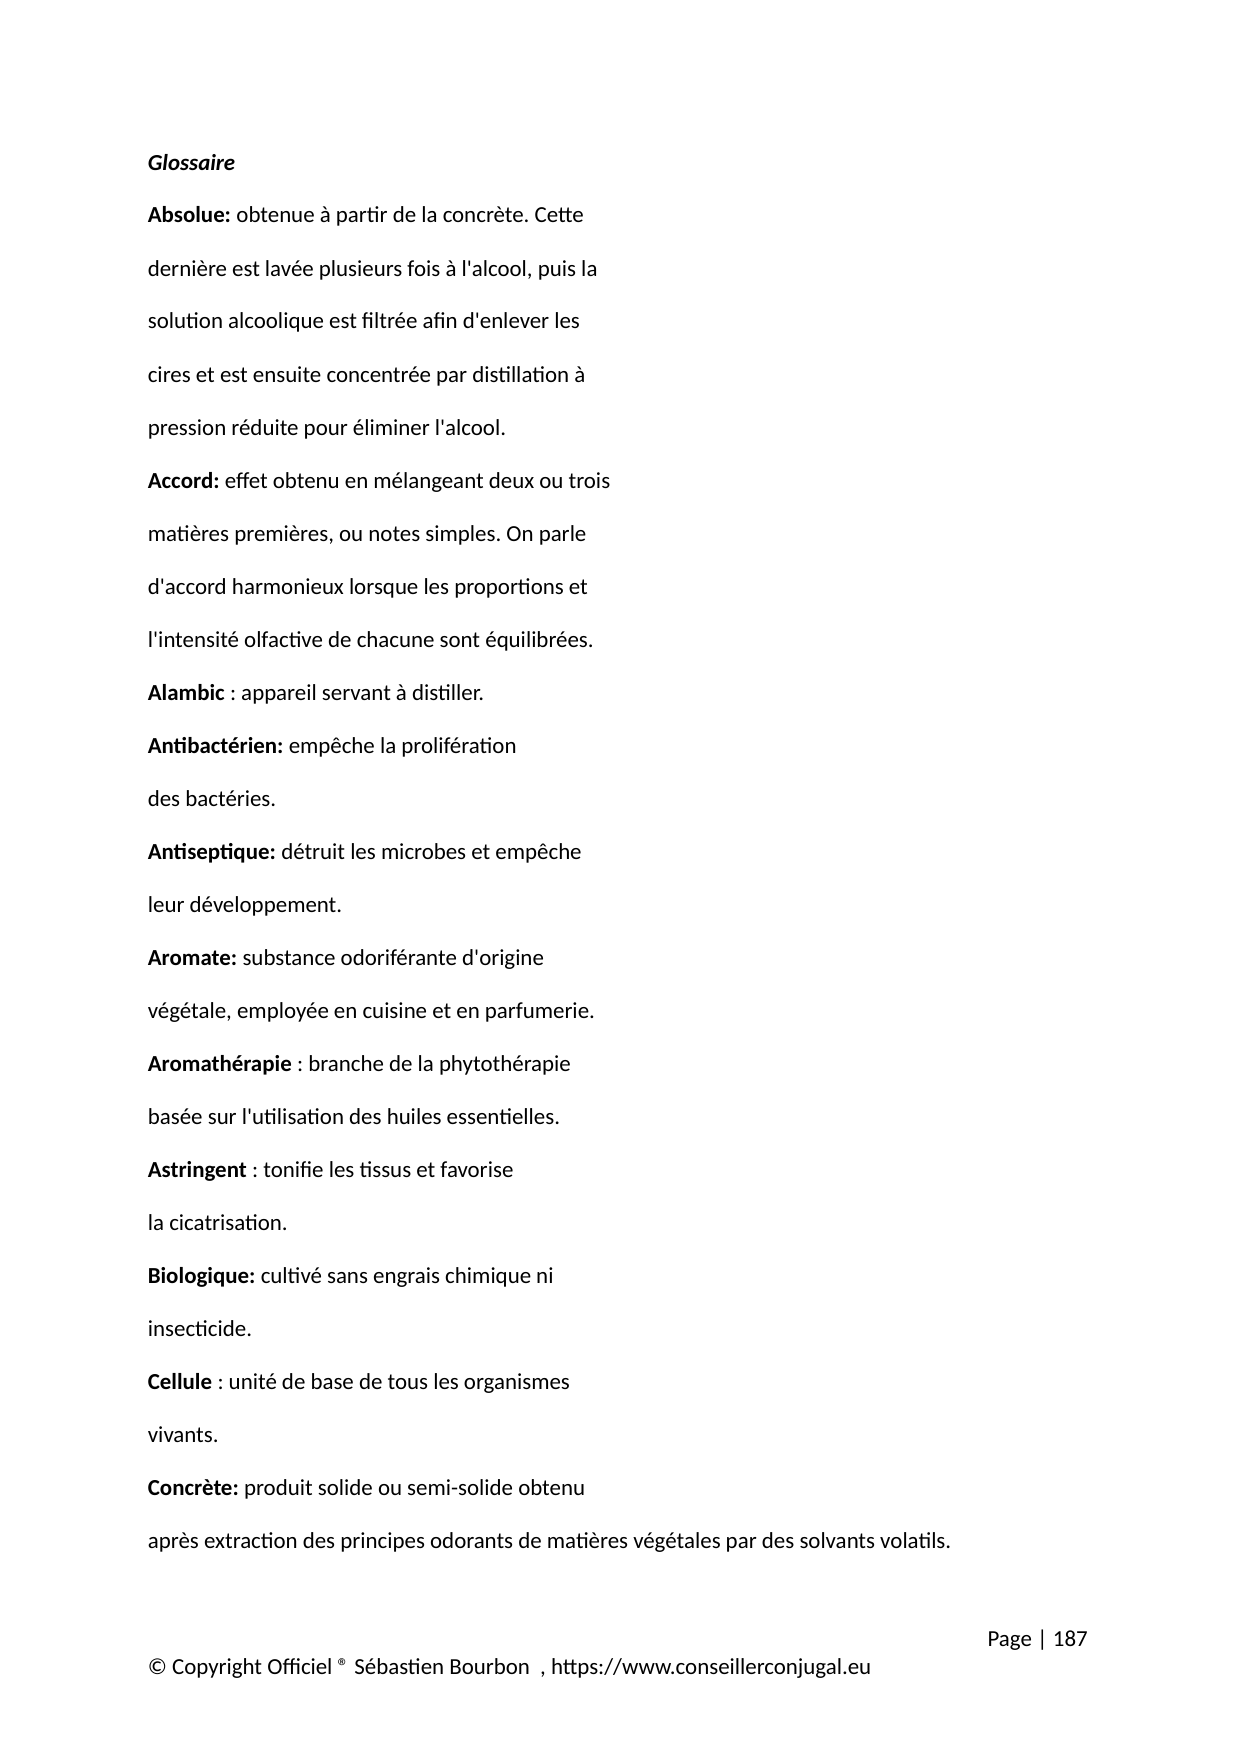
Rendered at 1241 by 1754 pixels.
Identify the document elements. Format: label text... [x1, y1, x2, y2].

text des bactéries. [148, 784, 1093, 812]
text Glossaire [148, 148, 1093, 176]
text Antibactérien: empêche la prolifération [148, 731, 1093, 759]
text Aromate: substance odoriférante d'origine [148, 943, 1093, 971]
text d'accord harmonieux lorsque les proportions et [148, 572, 1093, 600]
text Cellule : unité de base de tous les organismes [148, 1367, 1093, 1395]
text insecticide. [148, 1314, 1093, 1342]
text Astringent : tonifie les tissus et favorise [148, 1155, 1093, 1183]
text vivants. [148, 1420, 1093, 1448]
text l'intensité olfactive de chacune sont équilibrées. [148, 625, 1093, 653]
text dernière est lavée plusieurs fois à l'alcool, puis la [148, 254, 1093, 282]
text cires et est ensuite concentrée par distillation à [148, 360, 1093, 388]
text après extraction des principes odorants de matières végétales par des solvants volatils. [148, 1526, 1093, 1554]
text leur développement. [148, 890, 1093, 918]
text végétale, employée en cuisine et en parfumerie. [148, 996, 1093, 1024]
text pression réduite pour éliminer l'alcool. [148, 413, 1093, 441]
text Absolue: obtenue à partir de la concrète. Cette [148, 201, 1093, 229]
text la cicatrisation. [148, 1208, 1093, 1236]
text basée sur l'utilisation des huiles essentielles. [148, 1102, 1093, 1130]
text Biologique: cultivé sans engrais chimique ni [148, 1261, 1093, 1289]
text matières premières, ou notes simples. On parle [148, 519, 1093, 547]
text solution alcoolique est filtrée afin d'enlever les [148, 307, 1093, 335]
text Aromathérapie : branche de la phytothérapie [148, 1049, 1093, 1077]
text Accord: effet obtenu en mélangeant deux ou trois [148, 466, 1093, 494]
text Antiseptique: détruit les microbes et empêche [148, 837, 1093, 865]
text Alambic : appareil servant à distiller. [148, 678, 1093, 706]
text Concrète: produit solide ou semi-solide obtenu [148, 1473, 1093, 1501]
